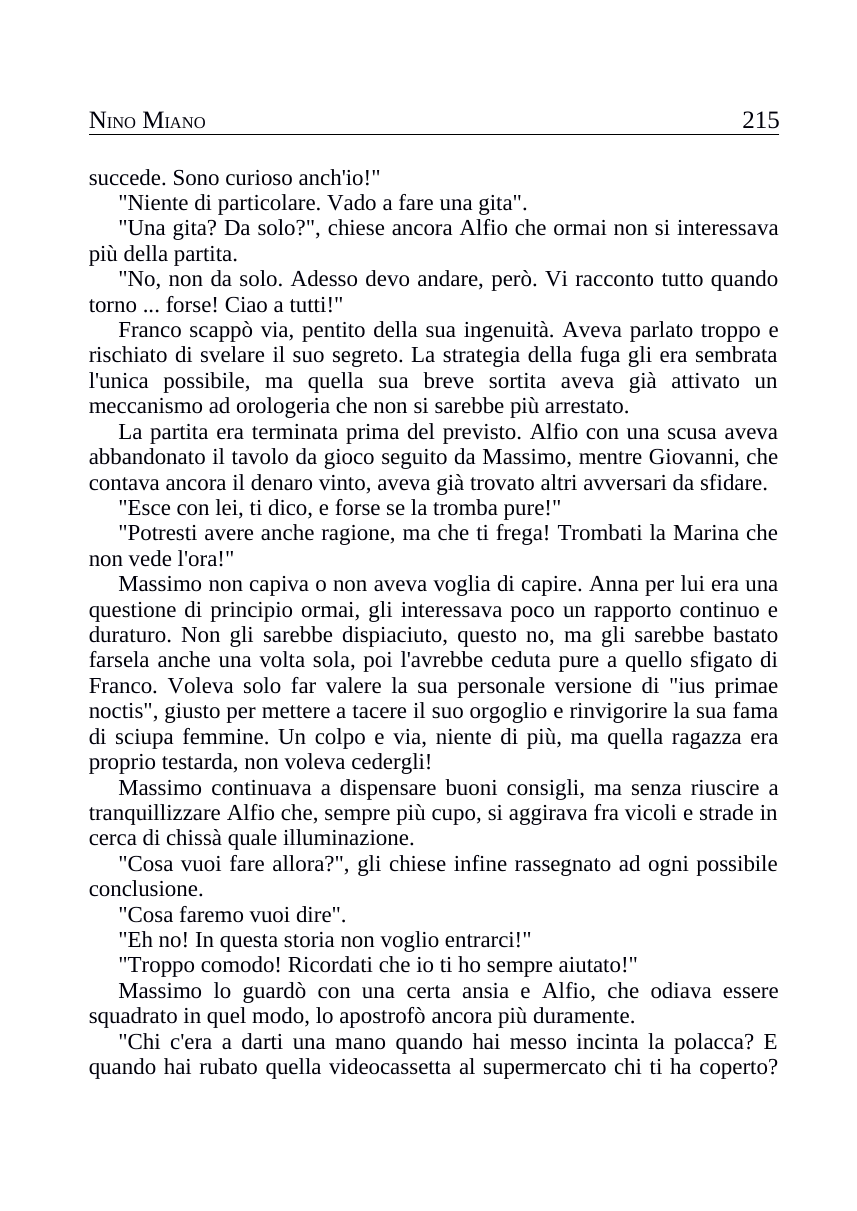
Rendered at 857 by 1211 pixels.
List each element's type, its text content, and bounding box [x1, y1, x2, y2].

text La partita era terminata prima del previsto. Alfio con una scusa aveva abbandonato il tavolo da gioco seguito da Massimo, mentre Giovanni, che contava ancora il denaro vinto, aveva già trovato altri avversari da sfidare. [88, 419, 779, 495]
text Massimo continuava a dispensare buoni consigli, ma senza riuscire a tranquillizzare Alfio che, sempre più cupo, si aggirava fra vicoli e strade in cerca di chissà quale illuminazione. [88, 774, 779, 851]
text "Chi c'era a darti una mano quando hai messo incinta la polacca? E quando hai rubato quella videocassetta al supermercato chi ti ha coperto? [88, 1029, 779, 1079]
text "Troppo comodo! Ricordati che io ti ho sempre aiutato!" [88, 952, 779, 978]
text Massimo lo guardò con una certa ansia e Alfio, che odiava essere squadrato in quel modo, lo apostrofò ancora più duramente. [88, 978, 779, 1029]
text "Esce con lei, ti dico, e forse se la tromba pure!" [88, 495, 779, 520]
text "Potresti avere anche ragione, ma che ti frega! Trombati la Marina che non vede l'ora!" [88, 520, 779, 571]
text Massimo non capiva o non aveva voglia di capire. Anna per lui era una questione di principio ormai, gli interessava poco un rapporto continuo e duraturo. Non gli sarebbe dispiaciuto, questo no, ma gli sarebbe bastato farsela anche una volta sola, poi l'avrebbe ceduta pure a quello sfigato di Franco. Voleva solo far valere la sua personale versione di "ius primae noctis", giusto per mettere a tacere il suo orgoglio e rinvigorire la sua fama di sciupa femmine. Un colpo e via, niente di più, ma quella ragazza era proprio testarda, non voleva cedergli! [88, 571, 779, 774]
text "Cosa faremo vuoi dire". [88, 902, 779, 927]
text Franco scappò via, pentito della sua ingenuità. Aveva parlato troppo e rischiato di svelare il suo segreto. La strategia della fuga gli era sembrata l'unica possibile, ma quella sua breve sortita aveva già attivato un meccanismo ad orologeria che non si sarebbe più arrestato. [88, 317, 779, 419]
text "Cosa vuoi fare allora?", gli chiese infine rassegnato ad ogni possibile conclusione. [88, 851, 779, 902]
text "Una gita? Da solo?", chiese ancora Alfio che ormai non si interessava più della partita. [88, 215, 779, 266]
text succede. Sono curioso anch'io!" [88, 164, 779, 190]
text "No, non da solo. Adesso devo andare, però. Vi racconto tutto quando torno ... forse! Ciao a tutti!" [88, 266, 779, 317]
text "Niente di particolare. Vado a fare una gita". [88, 190, 779, 215]
text "Eh no! In questa storia non voglio entrarci!" [88, 927, 779, 952]
